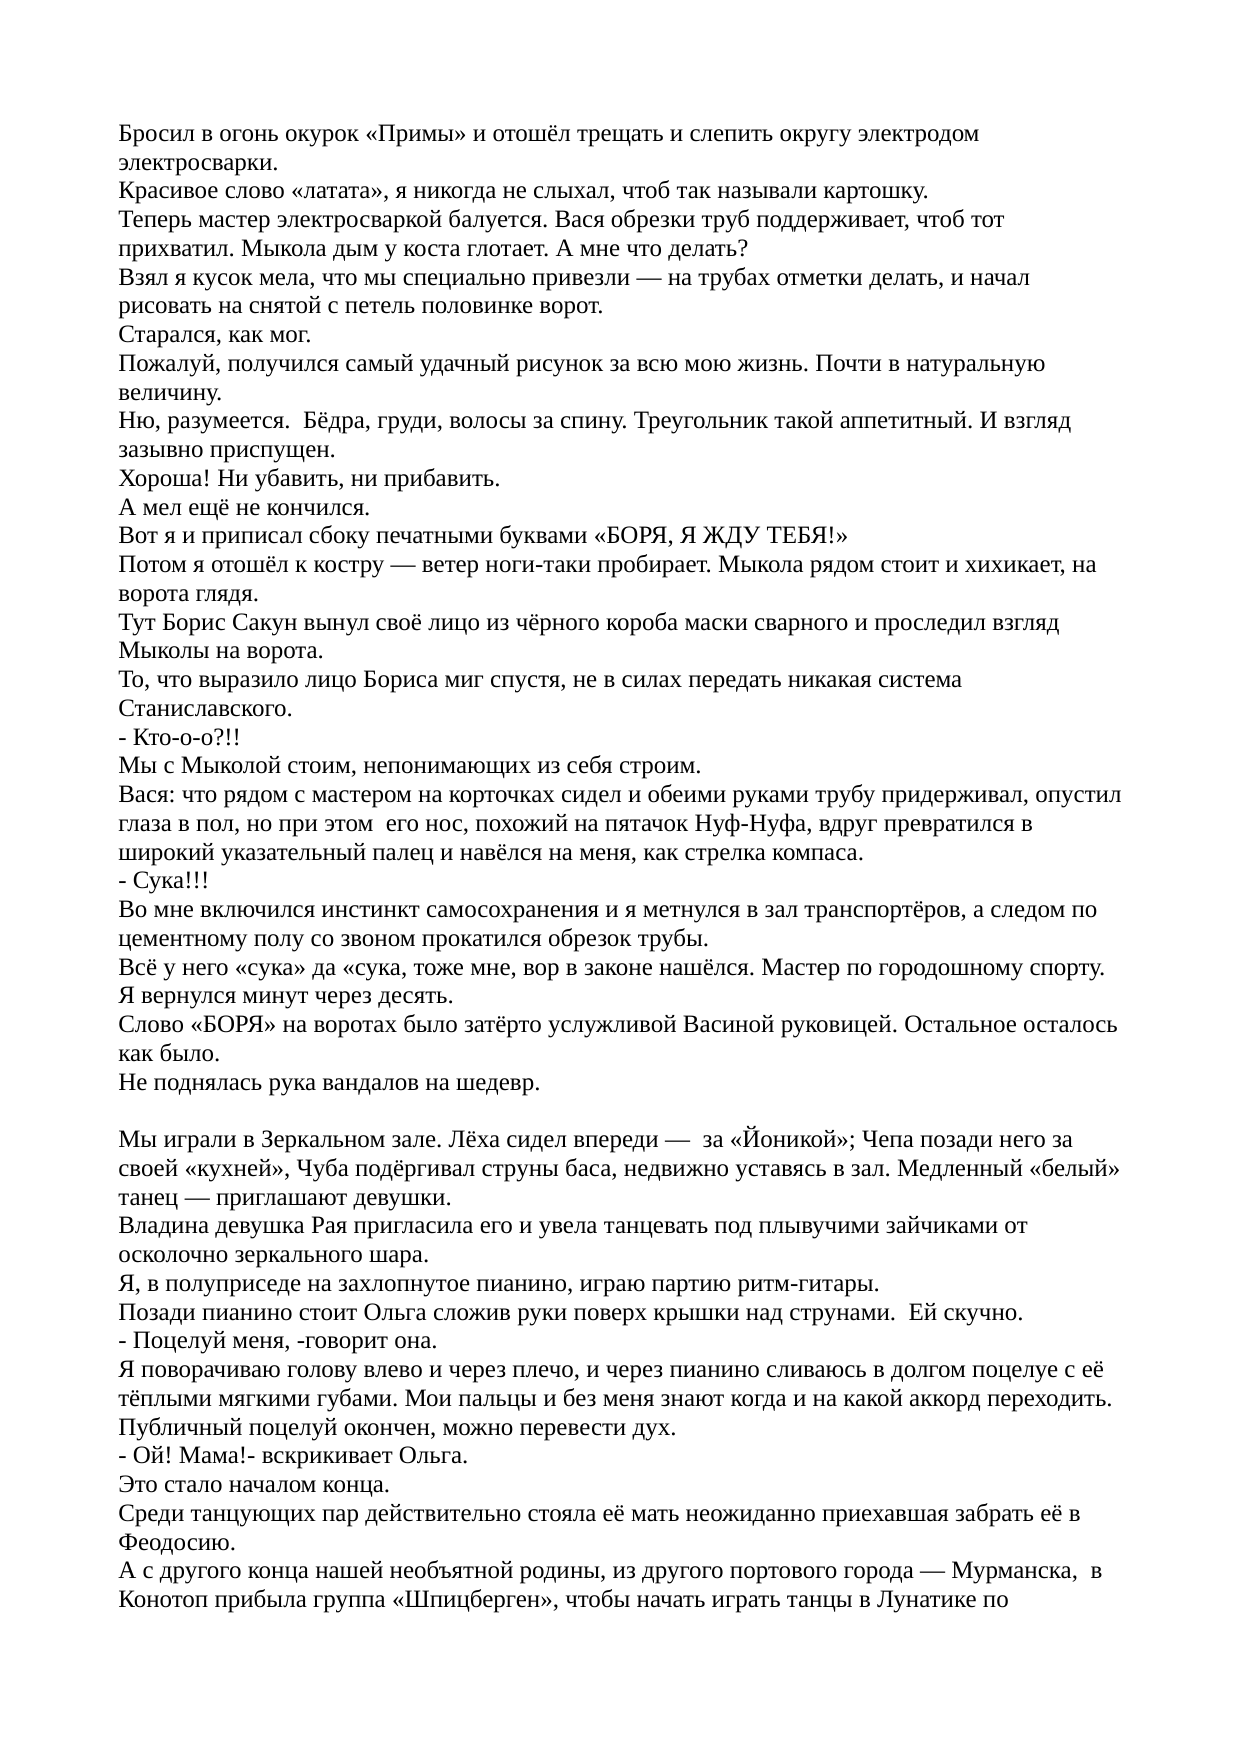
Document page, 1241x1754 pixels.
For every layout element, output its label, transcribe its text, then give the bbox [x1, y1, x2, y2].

text Всё у него «сука» да «сука, тоже мне, вор в законе нашёлся. Мастер по городошному спорту. [118, 952, 1122, 981]
text Среди танцующих пар действительно стояла её мать неожиданно приехавшая забрать её в Феодосию. [118, 1498, 1122, 1556]
text Публичный поцелуй окончен, можно перевести дух. [118, 1412, 1122, 1441]
text Хороша! Ни убавить, ни прибавить. [118, 463, 1122, 492]
text Позади пианино стоит Ольга сложив руки поверх крышки над струнами. Ей скучно. [118, 1297, 1122, 1326]
text Вот я и приписал сбоку печатными буквами «БОРЯ, Я ЖДУ ТЕБЯ!» [118, 521, 1122, 549]
text Слово «БОРЯ» на воротах было затёрто услужливой Васиной руковицей. Остальное осталось как было. [118, 1009, 1122, 1067]
text Тут Борис Сакун вынул своё лицо из чёрного короба маски сварного и проследил взгляд Мыколы на ворота. [118, 607, 1122, 664]
text Старался, как мог. [118, 319, 1122, 348]
text Я вернулся минут через десять. [118, 981, 1122, 1009]
text Это стало началом конца. [118, 1469, 1122, 1498]
text Теперь мастер электросваркой балуется. Вася обрезки труб поддерживает, чтоб тот прихватил. Мыкола дым у коста глотает. А мне что делать? [118, 204, 1122, 262]
text Бросил в огонь окурок «Примы» и отошёл трещать и слепить округу электродом электросварки. [118, 118, 1122, 176]
text То, что выразило лицо Бориса миг спустя, не в силах передать никакая система Станиславского. [118, 664, 1122, 722]
text Красивое слово «латата», я никогда не слыхал, чтоб так называли картошку. [118, 176, 1122, 204]
text Пожалуй, получился самый удачный рисунок за всю мою жизнь. Почти в натуральную величину. [118, 348, 1122, 406]
text Мы с Мыколой стоим, непонимающих из себя строим. [118, 751, 1122, 779]
text Ню, разумеется. Бёдра, груди, волосы за спину. Треугольник такой аппетитный. И взгляд зазывно приспущен. [118, 406, 1122, 463]
text Вася: что рядом с мастером на корточках сидел и обеими руками трубу придерживал, опустил глаза в пол, но при этом его нос, похожий на пятачок Нуф-Нуфа, вдруг превратился в широкий указательный палец и навёлся на меня, как стрелка компаса. [118, 779, 1122, 866]
text - Сука!!! [118, 866, 1122, 894]
text Во мне включился инстинкт самосохранения и я метнулся в зал транспортёров, а следом по цементному полу со звоном прокатился обрезок трубы. [118, 894, 1122, 952]
text А мел ещё не кончился. [118, 492, 1122, 521]
text - Ой! Мама!- вскрикивает Ольга. [118, 1441, 1122, 1469]
text Я, в полуприседе на захлопнутое пианино, играю партию ритм-гитары. [118, 1268, 1122, 1297]
text Потом я отошёл к костру — ветер ноги-таки пробирает. Мыкола рядом стоит и хихикает, на ворота глядя. [118, 549, 1122, 607]
text Я поворачиваю голову влево и через плечо, и через пианино сливаюсь в долгом поцелуе с её тёплыми мягкими губами. Мои пальцы и без меня знают когда и на какой аккорд переходить. [118, 1354, 1122, 1412]
text - Поцелуй меня, -говорит она. [118, 1326, 1122, 1354]
text Мы играли в Зеркальном зале. Лёха сидел впереди — за «Йоникой»; Чепа позади него за своей «кухней», Чуба подёргивал струны баса, недвижно уставясь в зал. Медленный «белый» танец — приглашают девушки. [118, 1124, 1122, 1211]
text - Кто-о-о?!! [118, 722, 1122, 751]
text Не поднялась рука вандалов на шедевр. [118, 1067, 1122, 1096]
text А с другого конца нашей необъятной родины, из другого портового города — Мурманска, в Конотоп прибыла группа «Шпицберген», чтобы начать играть танцы в Лунатике по [118, 1556, 1122, 1613]
text Владина девушка Рая пригласила его и увела танцевать под плывучими зайчиками от осколочно зеркального шара. [118, 1211, 1122, 1268]
text Взял я кусок мела, что мы специально привезли — на трубах отметки делать, и начал рисовать на снятой с петель половинке ворот. [118, 262, 1122, 319]
